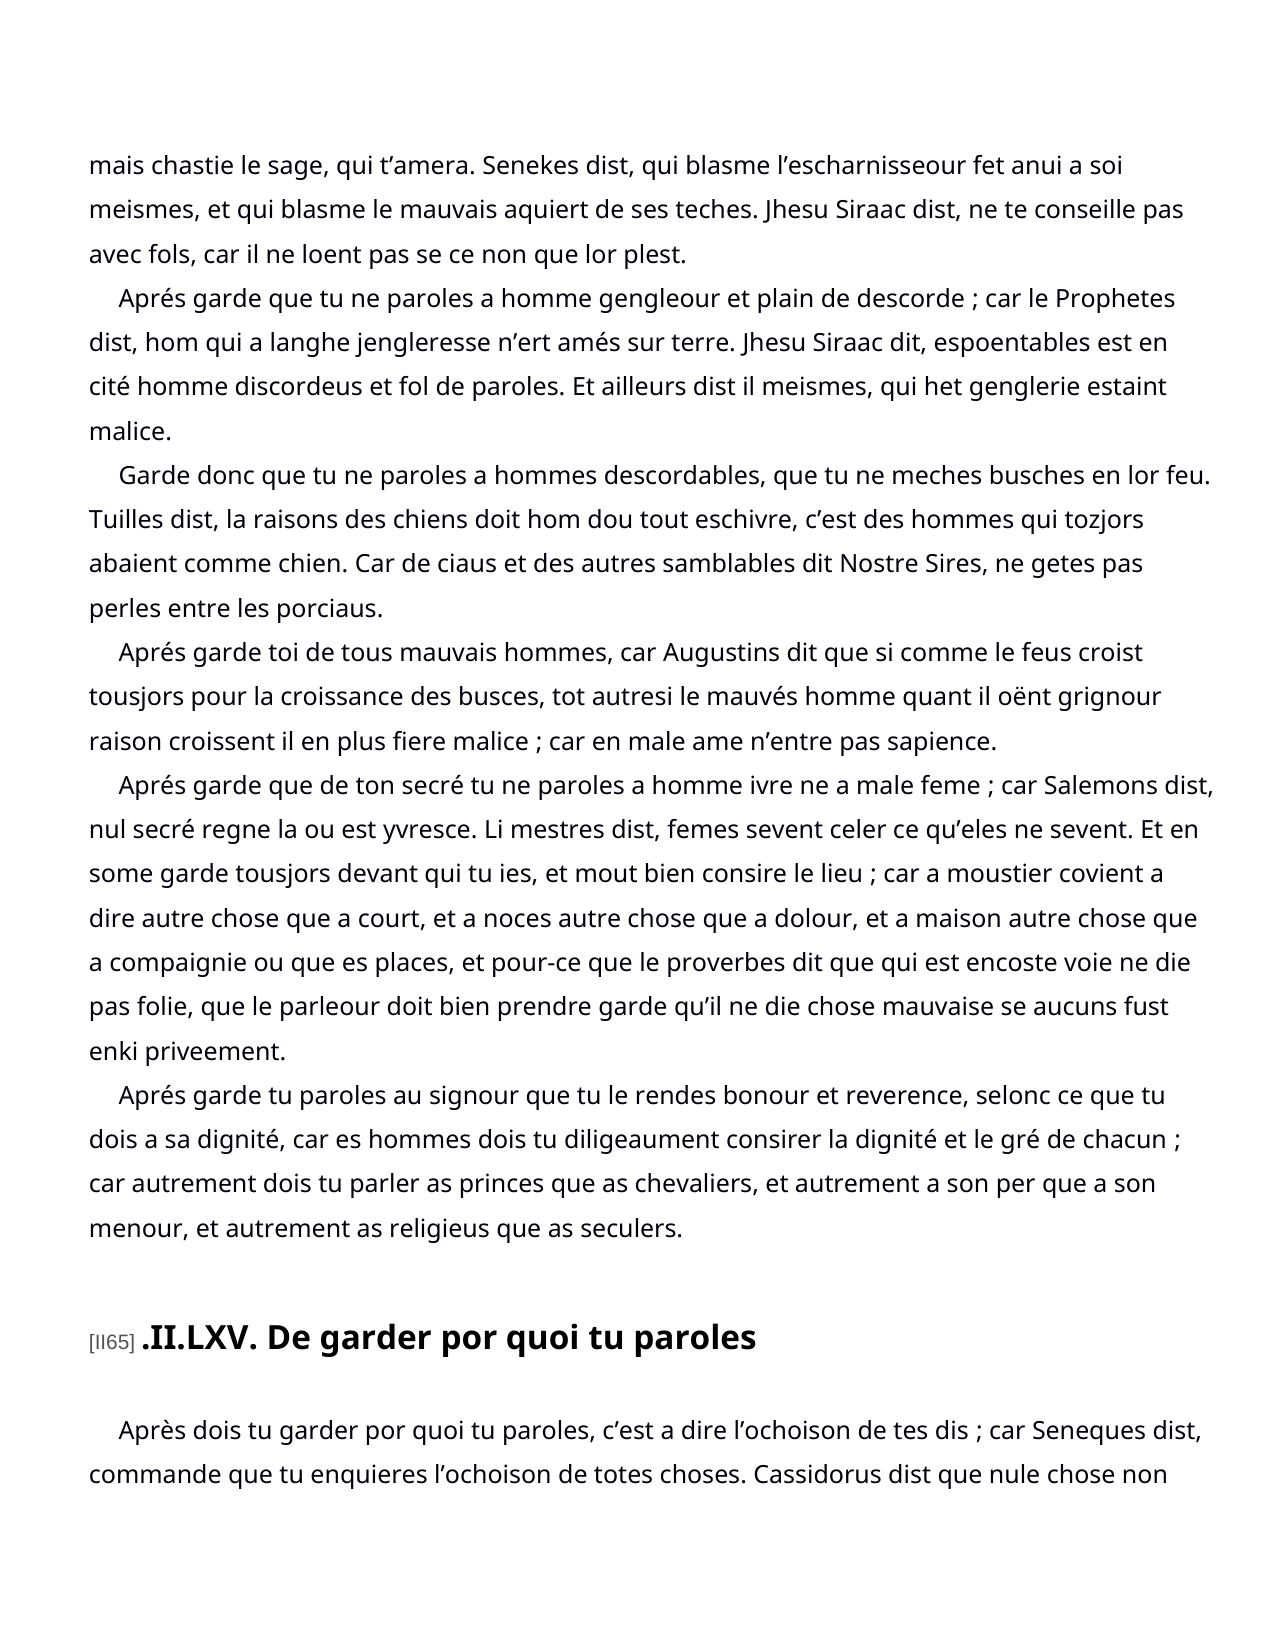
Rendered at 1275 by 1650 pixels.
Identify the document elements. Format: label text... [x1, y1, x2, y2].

text Garde donc que tu ne paroles a hommes descordables, que tu ne meches busches en lor feu. Tuilles dist, la raisons des chiens doit hom dou tout eschivre, c’est des hommes qui tozjors abaient comme chien. Car de ciaus et des autres samblables dit Nostre Sires, ne getes pas perles entre les porciaus. [89, 458, 1216, 624]
text Aprés garde tu paroles au signour que tu le rendes bonour et reverence, selonc ce que tu dois a sa dignité, car es hommes dois tu diligeaument consirer la dignité et le gré de chacun ; car autrement dois tu parler as princes que as chevaliers, et autrement a son per que a son menour, et autrement as religieus que as seculers. [89, 1077, 1216, 1244]
text Aprés garde que de ton secré tu ne paroles a homme ivre ne a male feme ; car Salemons dist, nul secré regne la ou est yvresce. Li mestres dist, femes sevent celer ce qu’eles ne sevent. Et en some garde tousjors devant qui tu ies, et mout bien consire le lieu ; car a moustier covient a dire autre chose que a court, et a noces autre chose que a dolour, et a maison autre chose que a compaignie ou que es places, et pour-ce que le proverbes dit que qui est encoste voie ne die pas folie, que le parleour doit bien prendre garde qu’il ne die chose mauvaise se aucuns fust enki priveement. [89, 767, 1216, 1067]
text Aprés garde toi de tous mauvais hommes, car Augustins dit que si comme le feus croist tousjors pour la croissance des busces, tot autresi le mauvés homme quant il oënt grignour raison croissent il en plus fiere malice ; car en male ame n’entre pas sapience. [89, 635, 1216, 757]
text Aprés garde que tu ne paroles a homme gengleour et plain de descorde ; car le Prophetes dist, hom qui a langhe jengleresse n’ert amés sur terre. Jhesu Siraac dit, espoentables est en cité homme discordeus et fol de paroles. Et ailleurs dist il meismes, qui het genglerie estaint malice. [89, 281, 1216, 447]
subtitle [II65] .II.LXV. De garder por quoi tu paroles [89, 1313, 1216, 1359]
text Après dois tu garder por quoi tu paroles, c’est a dire l’ochoison de tes dis ; car Seneques dist, commande que tu enquieres l’ochoison de totes choses. Cassidorus dist que nule chose non [89, 1412, 1216, 1491]
text mais chastie le sage, qui t’amera. Senekes dist, qui blasme l’escharnisseour fet anui a soi meismes, et qui blasme le mauvais aquiert de ses teches. Jhesu Siraac dist, ne te conseille pas avec fols, car il ne loent pas se ce non que lor plest. [89, 148, 1216, 270]
